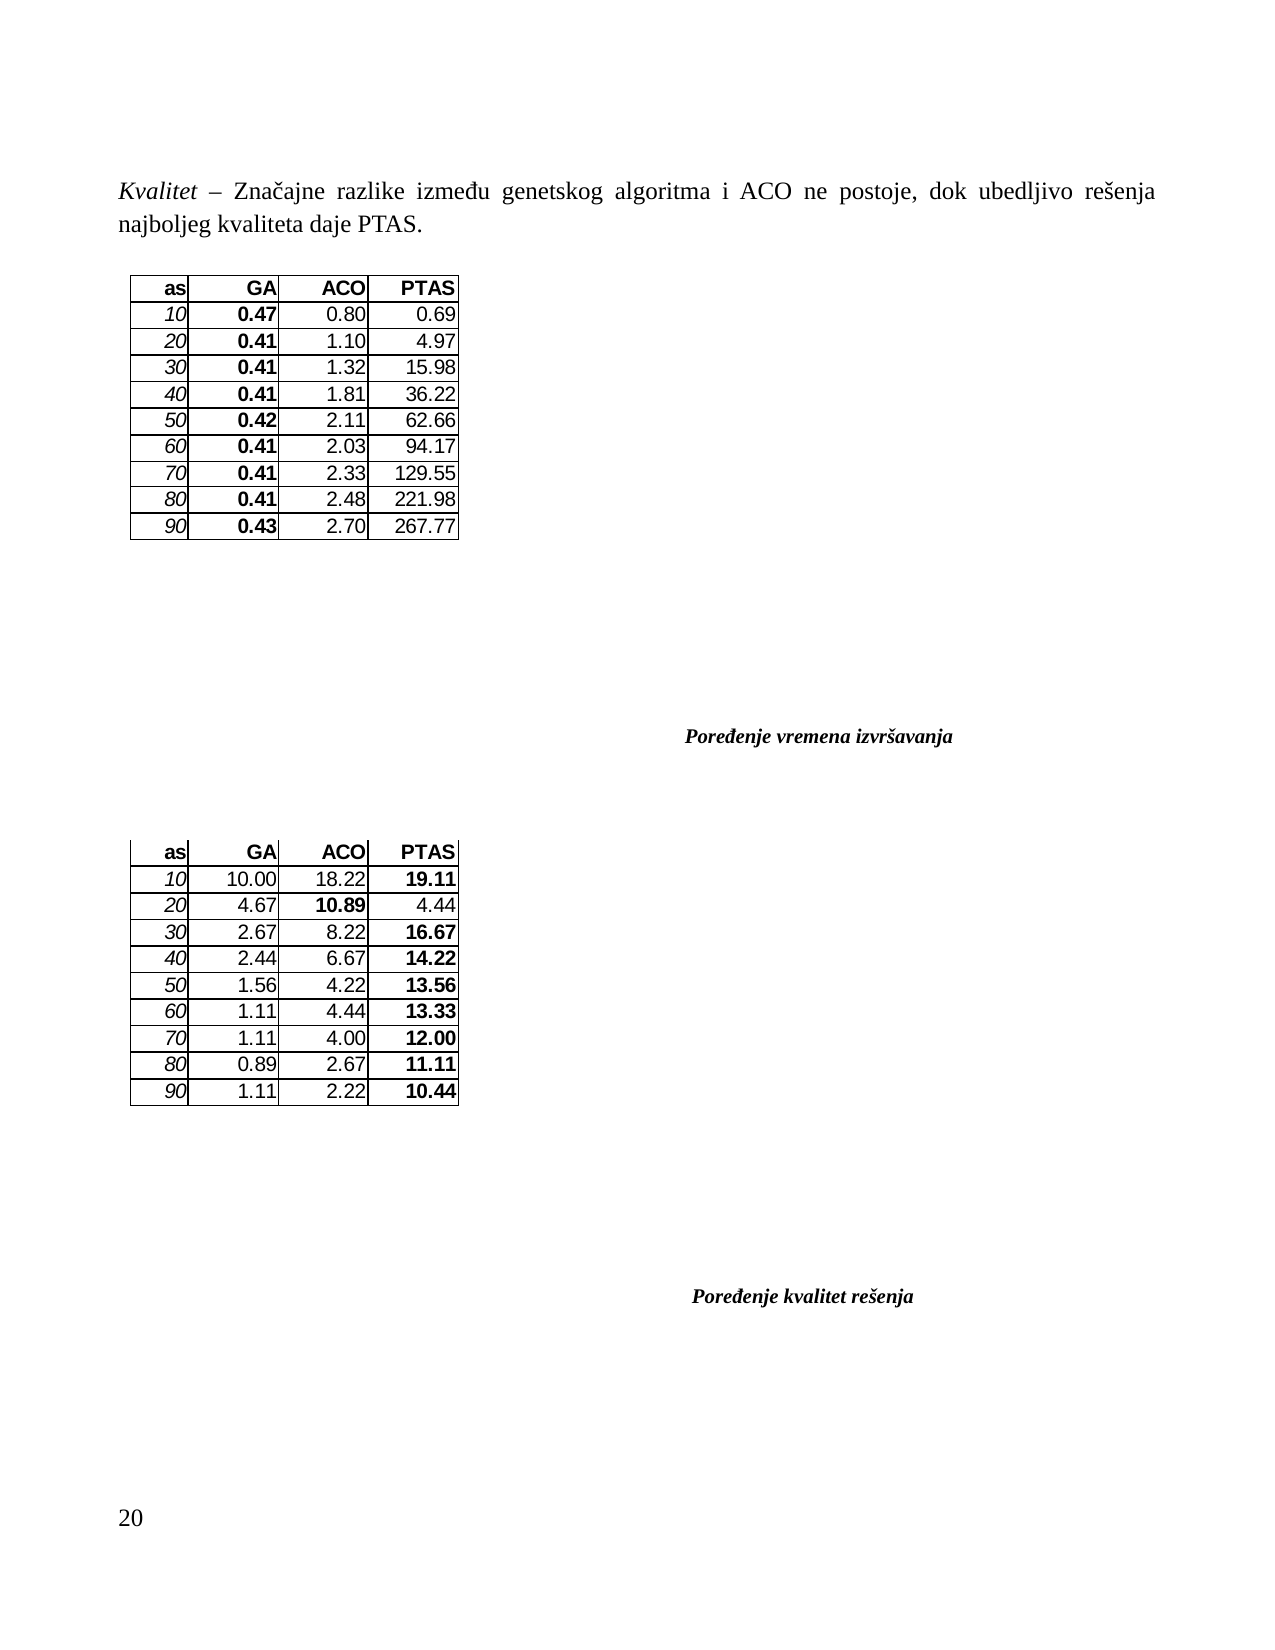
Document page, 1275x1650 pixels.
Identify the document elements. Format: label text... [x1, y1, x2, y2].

text Kvalitet – Značajne razlike između genetskog algoritma i ACO ne postoje, dok ubedljivo rešenja najboljeg kvaliteta daje PTAS. [118, 176, 1157, 238]
